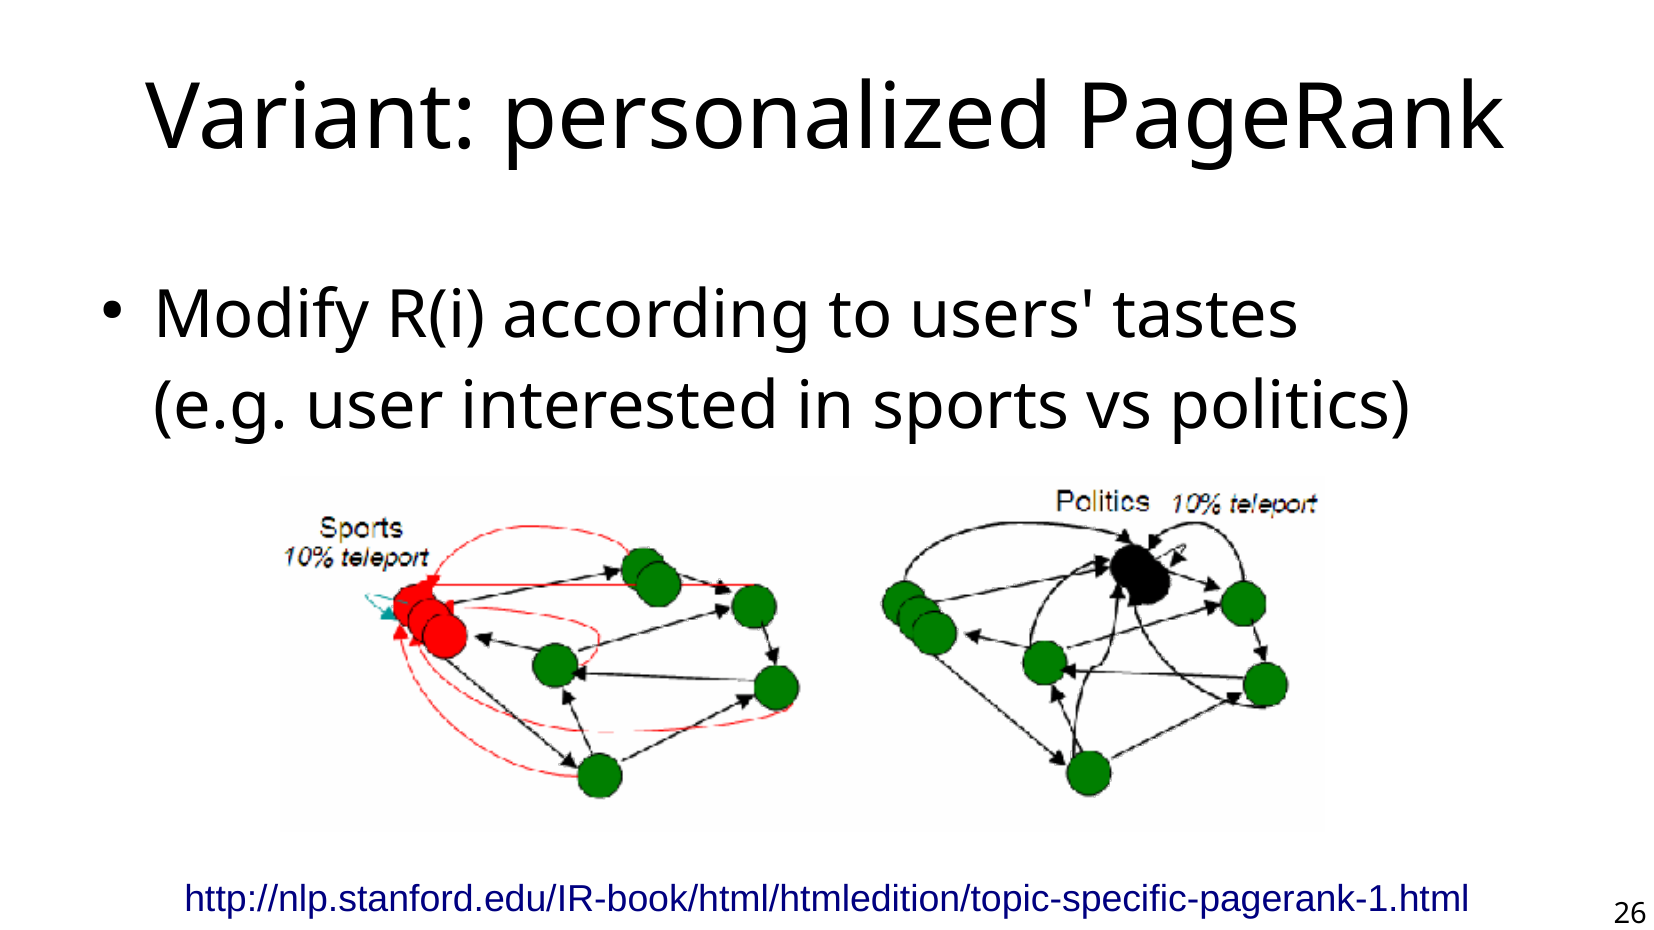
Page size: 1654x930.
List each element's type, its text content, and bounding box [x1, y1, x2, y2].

text_box http://nlp.stanford.edu/IR-book/html/htmledition/topic-specific-pagerank-1.html [169, 870, 1486, 927]
title Variant: personalized PageRank [82, 1, 1571, 225]
picture [280, 476, 1325, 832]
list Modify R(i) according to users' tastes (e.g. user interested in sports vs politics) [82, 266, 1571, 450]
